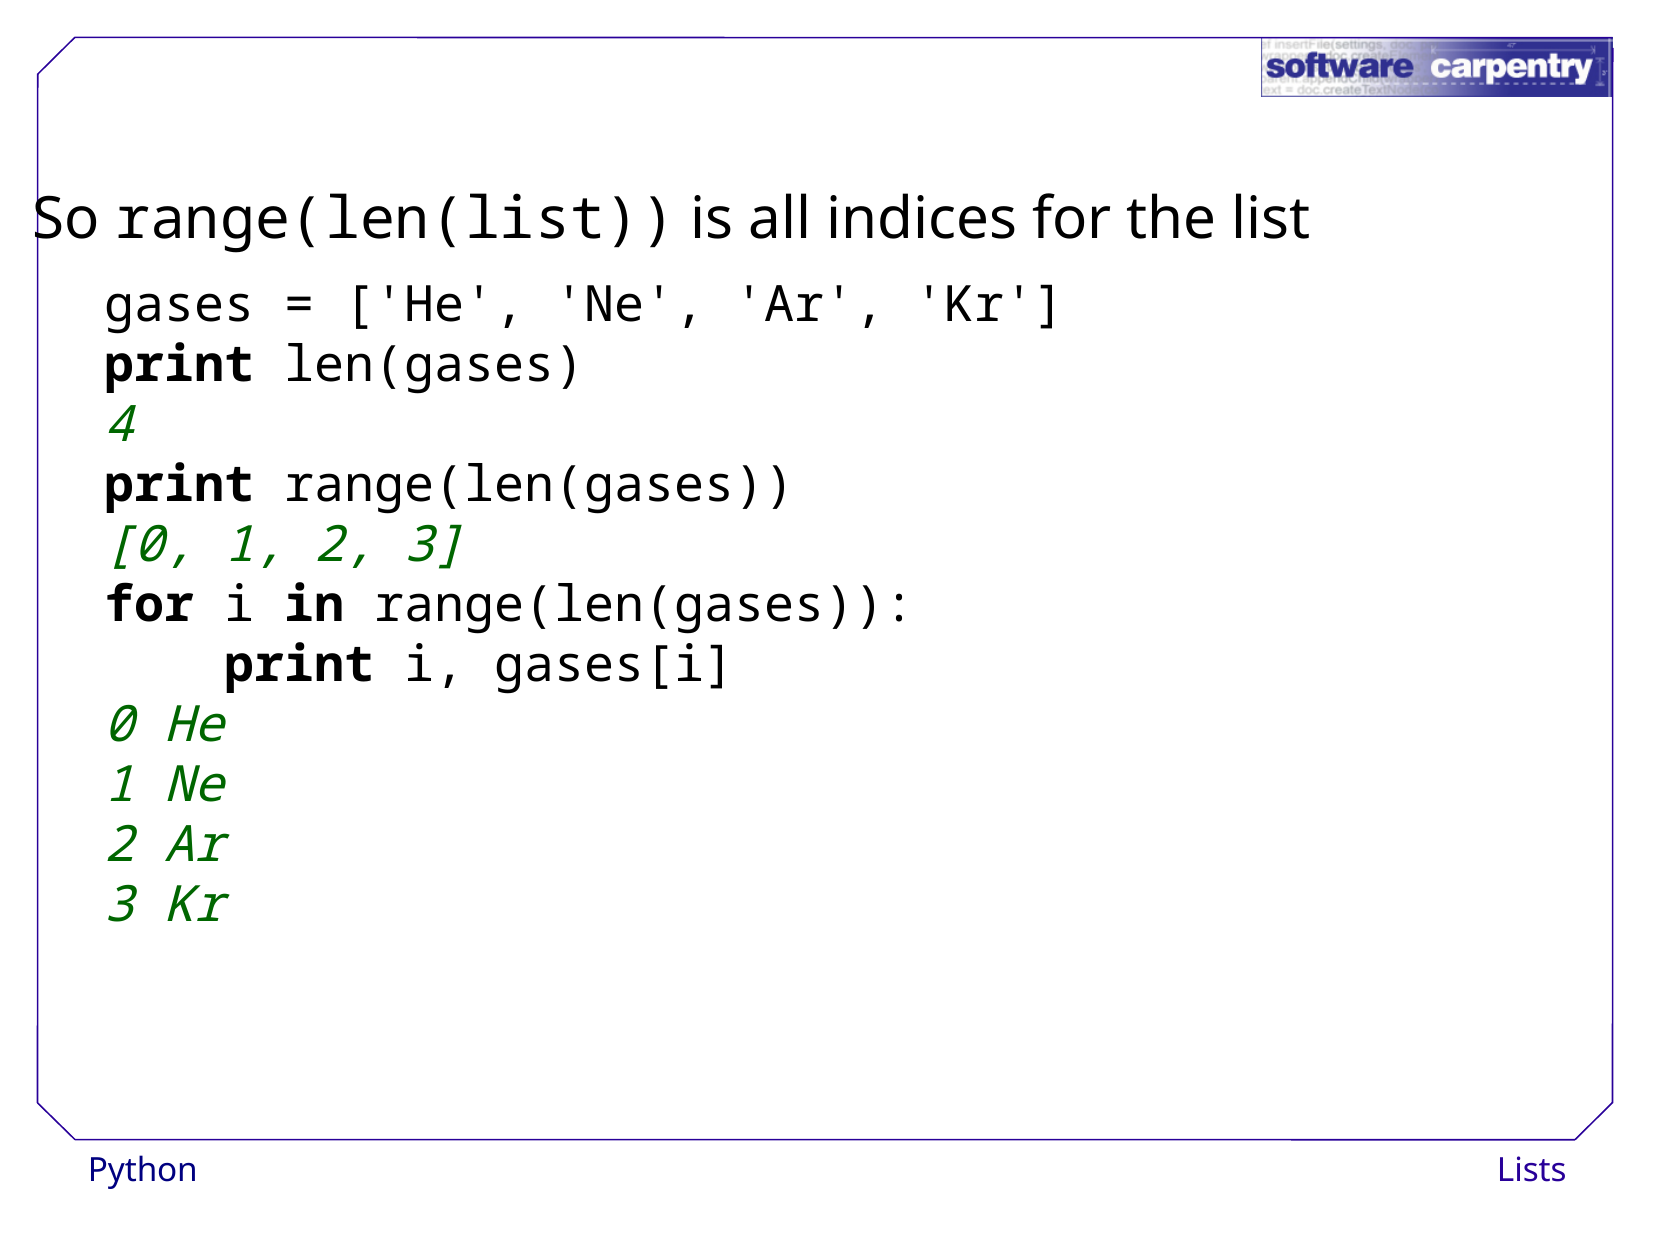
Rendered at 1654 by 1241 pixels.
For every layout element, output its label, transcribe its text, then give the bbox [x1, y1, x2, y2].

picture [1261, 39, 1613, 97]
text_box gases = ['He', 'Ne', 'Ar', 'Kr'] print len(gases) 4 print range(len(gases)) [0, 1, 2, 3] for i in range(len(gases)): print i, gases[i] 0 He 1 Ne 2 Ar 3 Kr [89, 263, 1512, 961]
text_box So range(len(list)) is all indices for the list [17, 138, 1476, 259]
